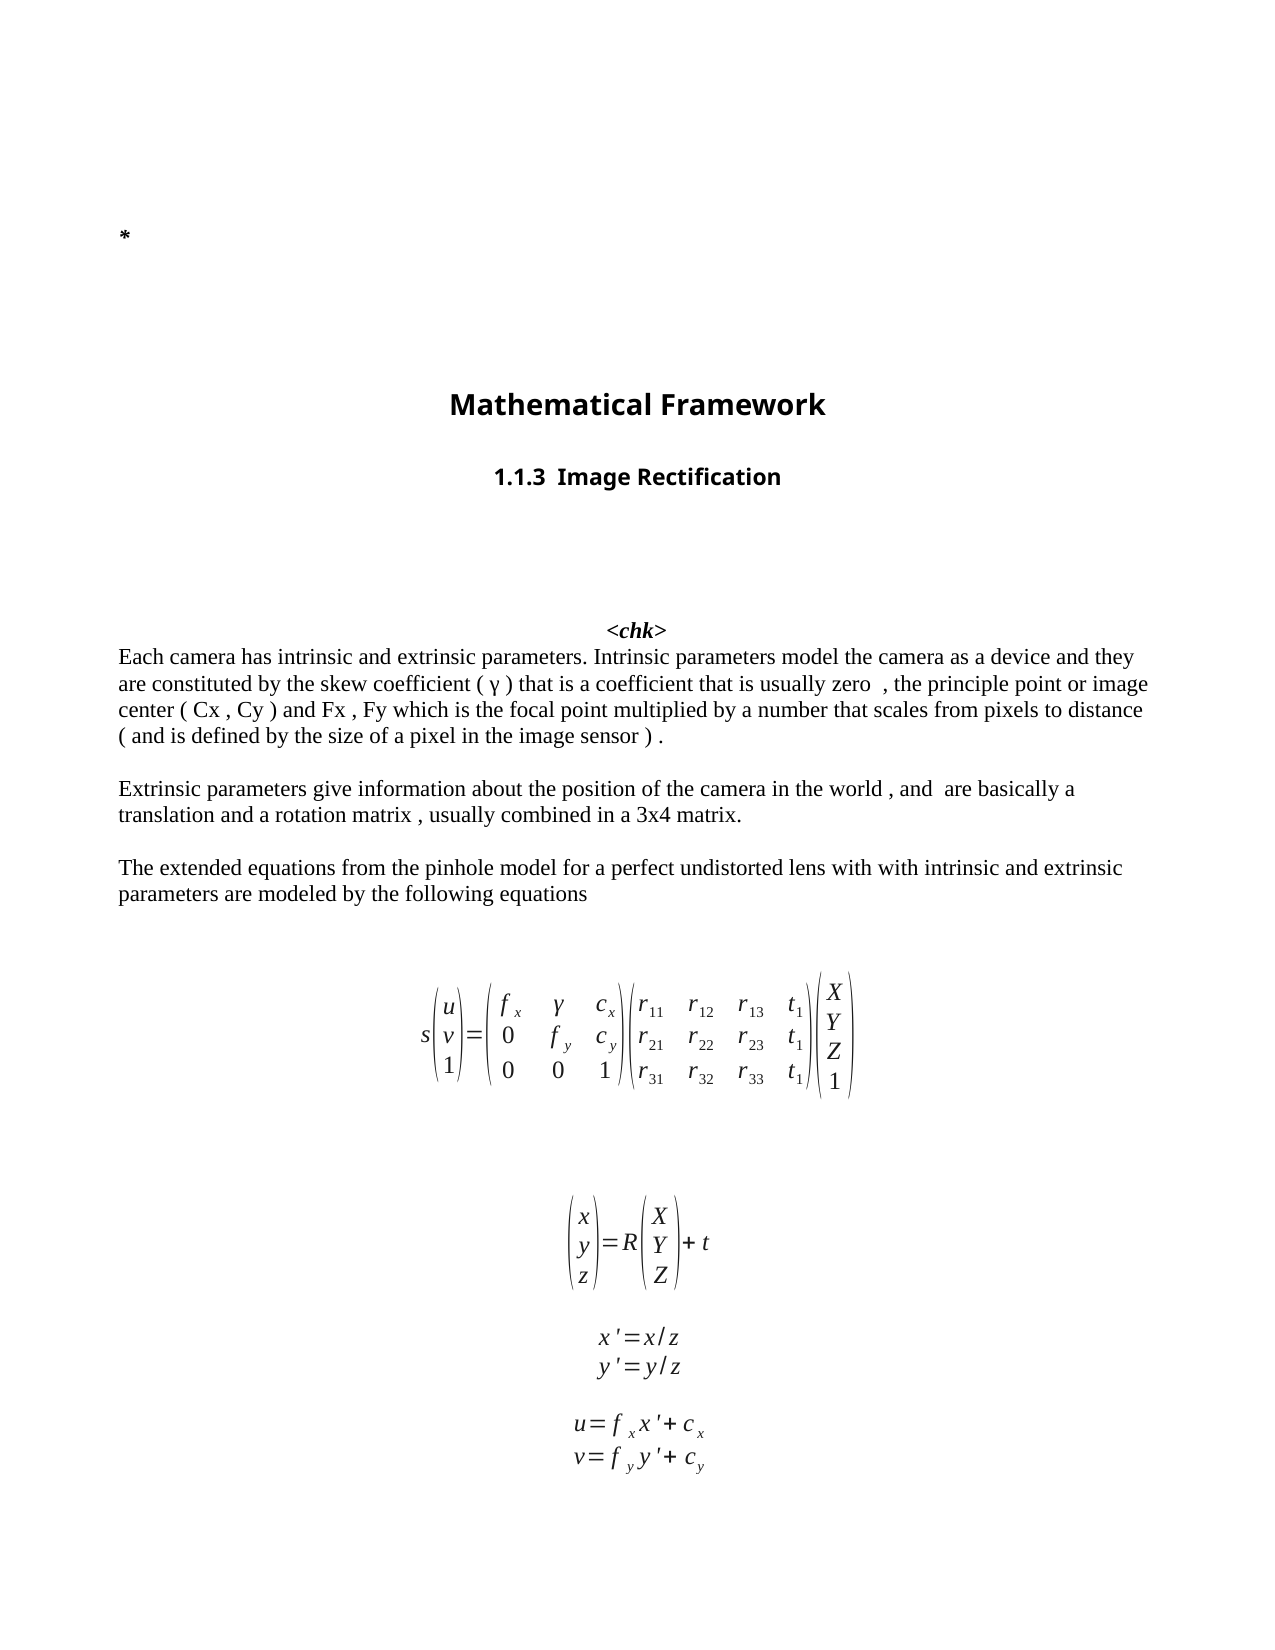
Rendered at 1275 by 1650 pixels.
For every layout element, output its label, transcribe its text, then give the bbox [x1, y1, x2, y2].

text 1.1.3 Image Rectification [118, 461, 1157, 492]
text Mathematical Framework [118, 384, 1157, 424]
text * [118, 223, 1157, 250]
text Extrinsic parameters give information about the position of the camera in the world , and are basically a translation and a rotation matrix , usually combined in a 3x4 matrix. [118, 775, 1157, 828]
text <chk> [118, 617, 1157, 643]
text The extended equations from the pinhole model for a perfect undistorted lens with with intrinsic and extrinsic parameters are modeled by the following equations [118, 854, 1157, 907]
text Each camera has intrinsic and extrinsic parameters. Intrinsic parameters model the camera as a device and they are constituted by the skew coefficient ( γ ) that is a coefficient that is usually zero , the principle point or image center ( Cx , Cy ) and Fx , Fy which is the focal point multiplied by a number that scales from pixels to distance ( and is defined by the size of a pixel in the image sensor ) . [118, 643, 1157, 749]
